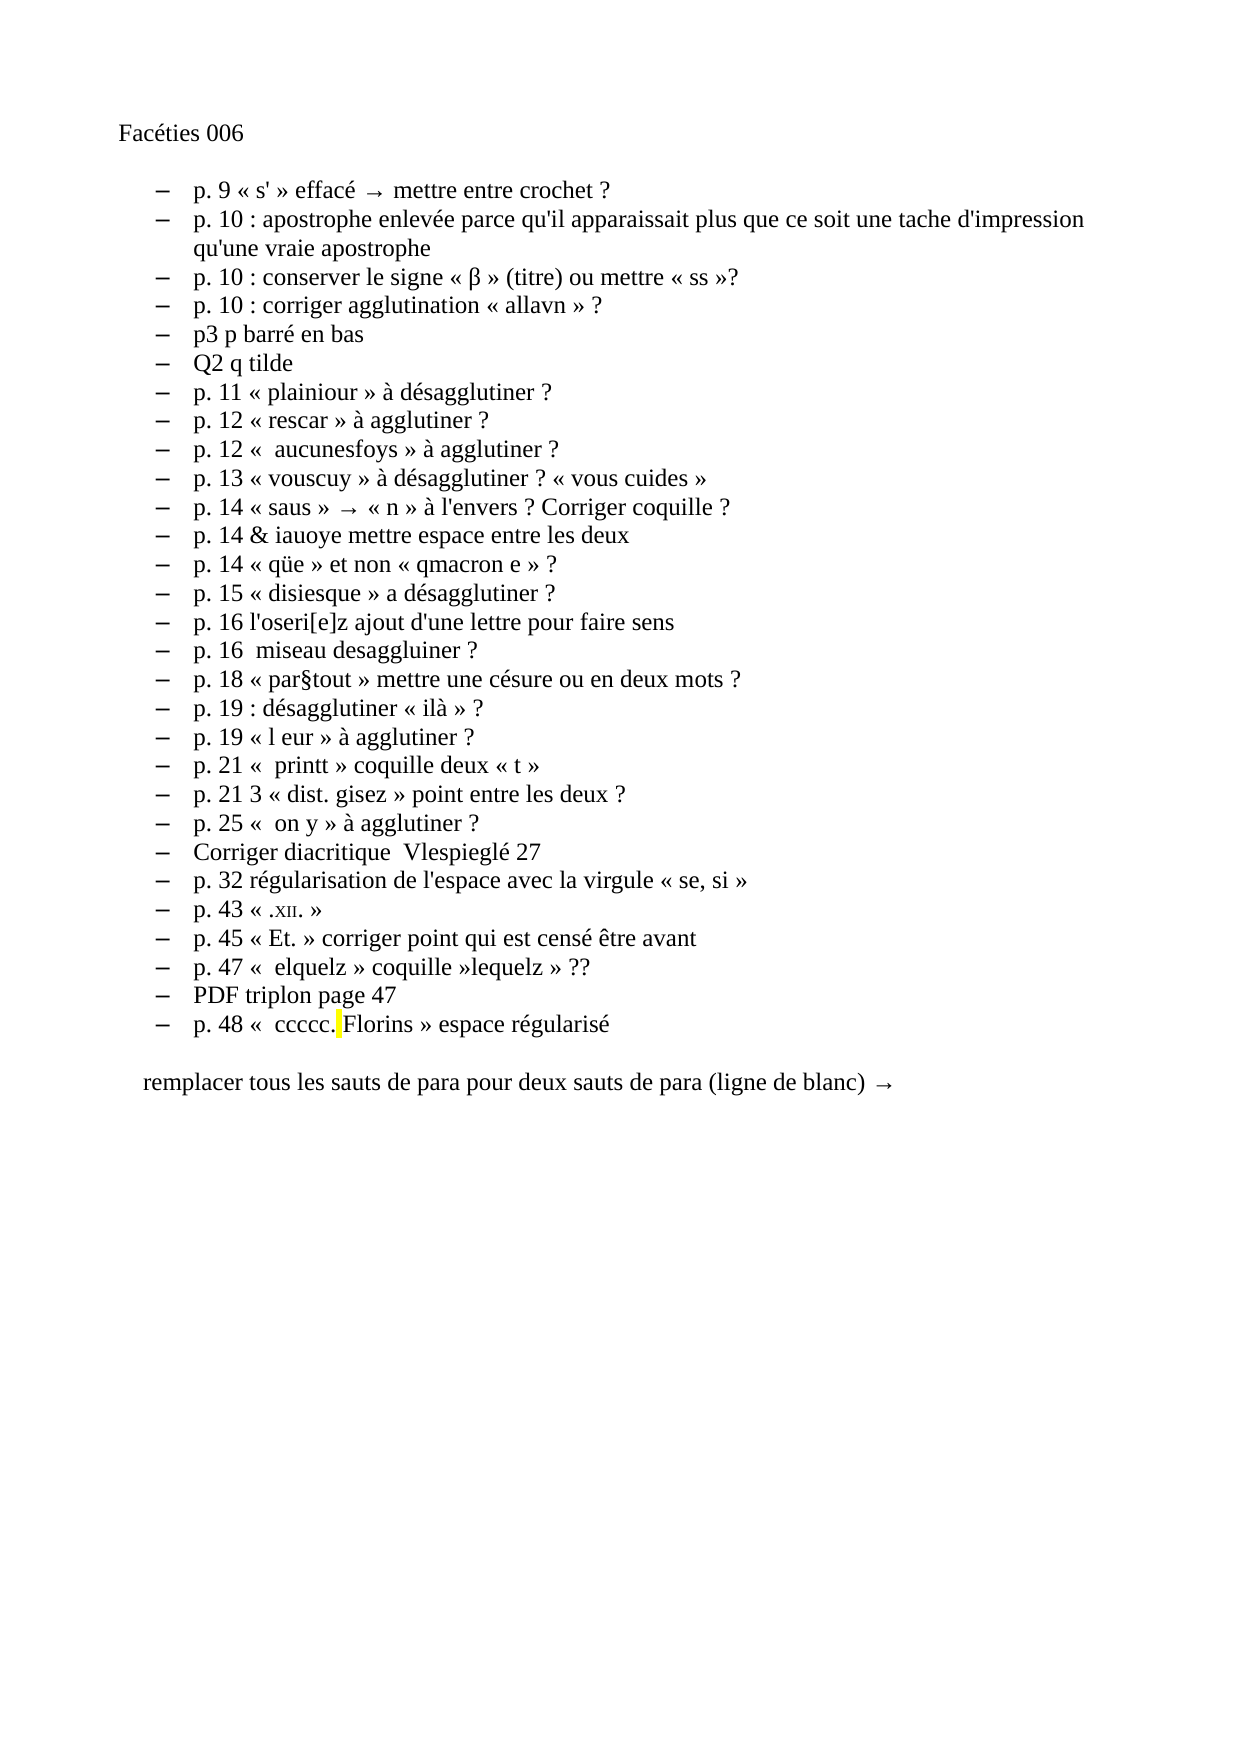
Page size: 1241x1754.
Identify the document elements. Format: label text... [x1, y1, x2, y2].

text Facéties 006 [118, 118, 1122, 147]
list PDF triplon page 47 [156, 981, 1122, 1009]
list p. 10 : corriger agglutination « allavn » ? [156, 291, 1122, 319]
list p. 25 « on y » à agglutiner ? [156, 808, 1122, 837]
text remplacer tous les sauts de para pour deux sauts de para (ligne de blanc) → [118, 1067, 1122, 1096]
list p. 14 & iauoye mettre espace entre les deux [156, 521, 1122, 549]
list p. 19 « l eur » à agglutiner ? [156, 722, 1122, 751]
list Corriger diacritique Vlespieglé 27 [156, 837, 1122, 866]
list p. 16 miseau desaggluiner ? [156, 636, 1122, 664]
list p. 18 « par§tout » mettre une césure ou en deux mots ? [156, 664, 1122, 693]
list p. 47 « elquelz » coquille »lequelz » ?? [156, 952, 1122, 981]
list p. 12 « aucunesfoys » à agglutiner ? [156, 434, 1122, 463]
list p. 48 « ccccc. Florins » espace régularisé [156, 1009, 1122, 1038]
list p. 11 « plainiour » à désagglutiner ? [156, 377, 1122, 406]
list Q2 q tilde [156, 348, 1122, 377]
list p3 p barré en bas [156, 319, 1122, 348]
list p. 16 l'oseri[e]z ajout d'une lettre pour faire sens [156, 607, 1122, 636]
list p. 21 « printt » coquille deux « t » [156, 751, 1122, 779]
list p. 14 « qüe » et non « qmacron e » ? [156, 549, 1122, 578]
list p. 45 « Et. » corriger point qui est censé être avant [156, 923, 1122, 952]
list p. 10 : conserver le signe « β » (titre) ou mettre « ss »? [156, 262, 1122, 291]
list p. 12 « rescar » à agglutiner ? [156, 406, 1122, 434]
list p. 14 « saus » → « n » à l'envers ? Corriger coquille ? [156, 492, 1122, 521]
list p. 43 « .xii. » [156, 894, 1122, 923]
list p. 9 « s' » effacé → mettre entre crochet ? [156, 176, 1122, 204]
list p. 19 : désagglutiner « ilà » ? [156, 693, 1122, 722]
list p. 15 « disiesque » a désagglutiner ? [156, 578, 1122, 607]
list p. 21 3 « dist. gisez » point entre les deux ? [156, 779, 1122, 808]
list p. 13 « vouscuy » à désagglutiner ? « vous cuides » [156, 463, 1122, 492]
list p. 10 : apostrophe enlevée parce qu'il apparaissait plus que ce soit une tache d'impression qu'une vraie apostrophe [156, 204, 1122, 262]
list p. 32 régularisation de l'espace avec la virgule « se, si » [156, 866, 1122, 894]
